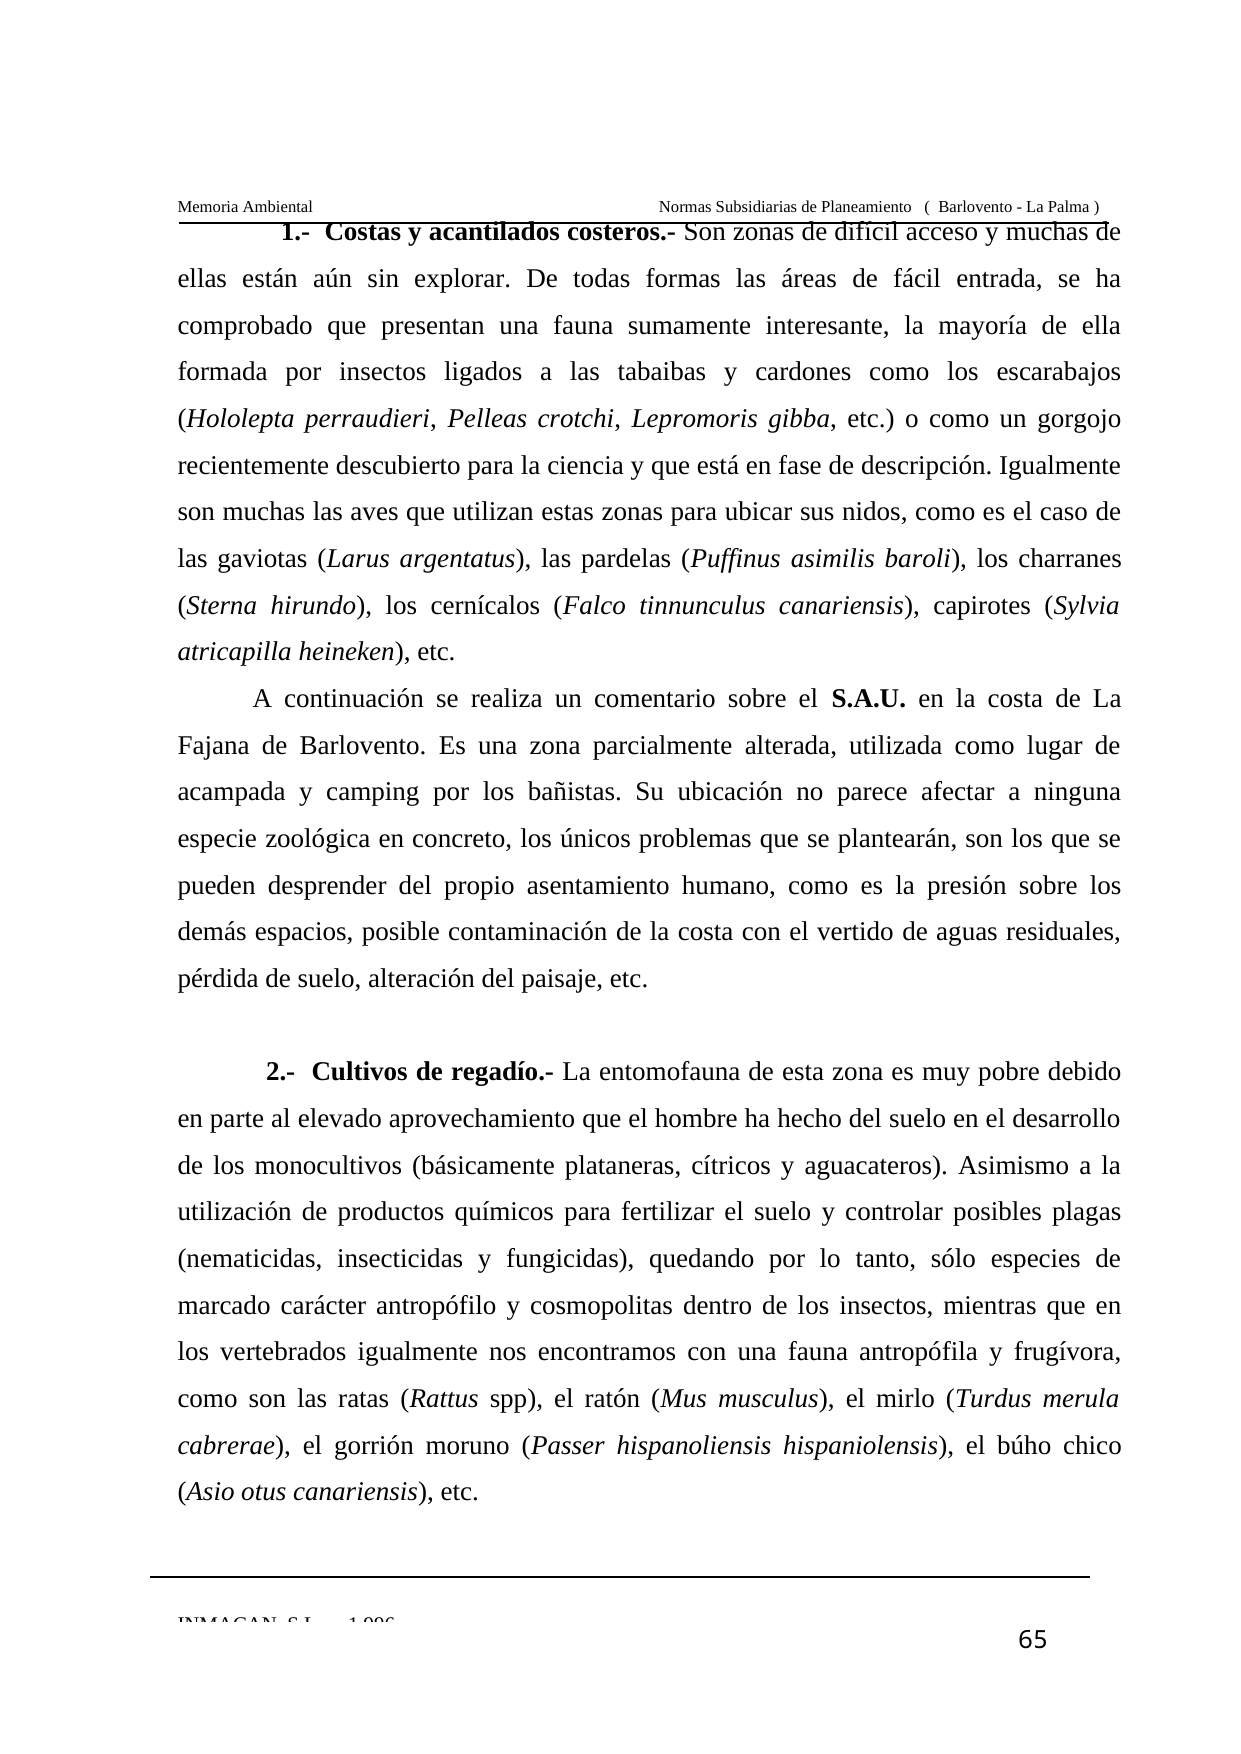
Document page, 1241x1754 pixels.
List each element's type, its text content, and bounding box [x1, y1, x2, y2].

text 2.- Cultivos de regadío.- La entomofauna de esta zona es muy pobre debido en parte al elevado aprovechamiento que el hombre ha hecho del suelo en el desarrollo de los monocultivos (básicamente plataneras, cítricos y aguacateros). Asimismo a la utilización de productos químicos para fertilizar el suelo y controlar posibles plagas (nematicidas, insecticidas y fungicidas), quedando por lo tanto, sólo especies de marcado carácter antropófilo y cosmopolitas dentro de los insectos, mientras que en los vertebrados igualmente nos encontramos con una fauna antropófila y frugívora, como son las ratas (Rattus spp), el ratón (Mus musculus), el mirlo (Turdus merula cabrerae), el gorrión moruno (Passer hispanoliensis hispaniolensis), el búho chico (Asio otus canariensis), etc. [177, 1056, 1122, 1507]
text 1.- Costas y acantilados costeros.- Son zonas de difícil acceso y muchas de ellas están aún sin explorar. De todas formas las áreas de fácil entrada, se ha comprobado que presentan una fauna sumamente interesante, la mayoría de ella formada por insectos ligados a las tabaibas y cardones como los escarabajos (Hololepta perraudieri, Pelleas crotchi, Lepromoris gibba, etc.) o como un gorgojo recientemente descubierto para la ciencia y que está en fase de descripción. Igualmente son muchas las aves que utilizan estas zonas para ubicar sus nidos, como es el caso de las gaviotas (Larus argentatus), las pardelas (Puffinus asimilis baroli), los charranes (Sterna hirundo), los cernícalos (Falco tinnunculus canariensis), capirotes (Sylvia atricapilla heineken), etc. [177, 216, 1122, 667]
text A continuación se realiza un comentario sobre el S.A.U. en la costa de La Fajana de Barlovento. Es una zona parcialmente alterada, utilizada como lugar de acampada y camping por los bañistas. Su ubicación no parece afectar a ninguna especie zoológica en concreto, los únicos problemas que se plantearán, son los que se pueden desprender del propio asentamiento humano, como es la presión sobre los demás espacios, posible contaminación de la costa con el vertido de aguas residuales, pérdida de suelo, alteración del paisaje, etc. [177, 682, 1122, 993]
